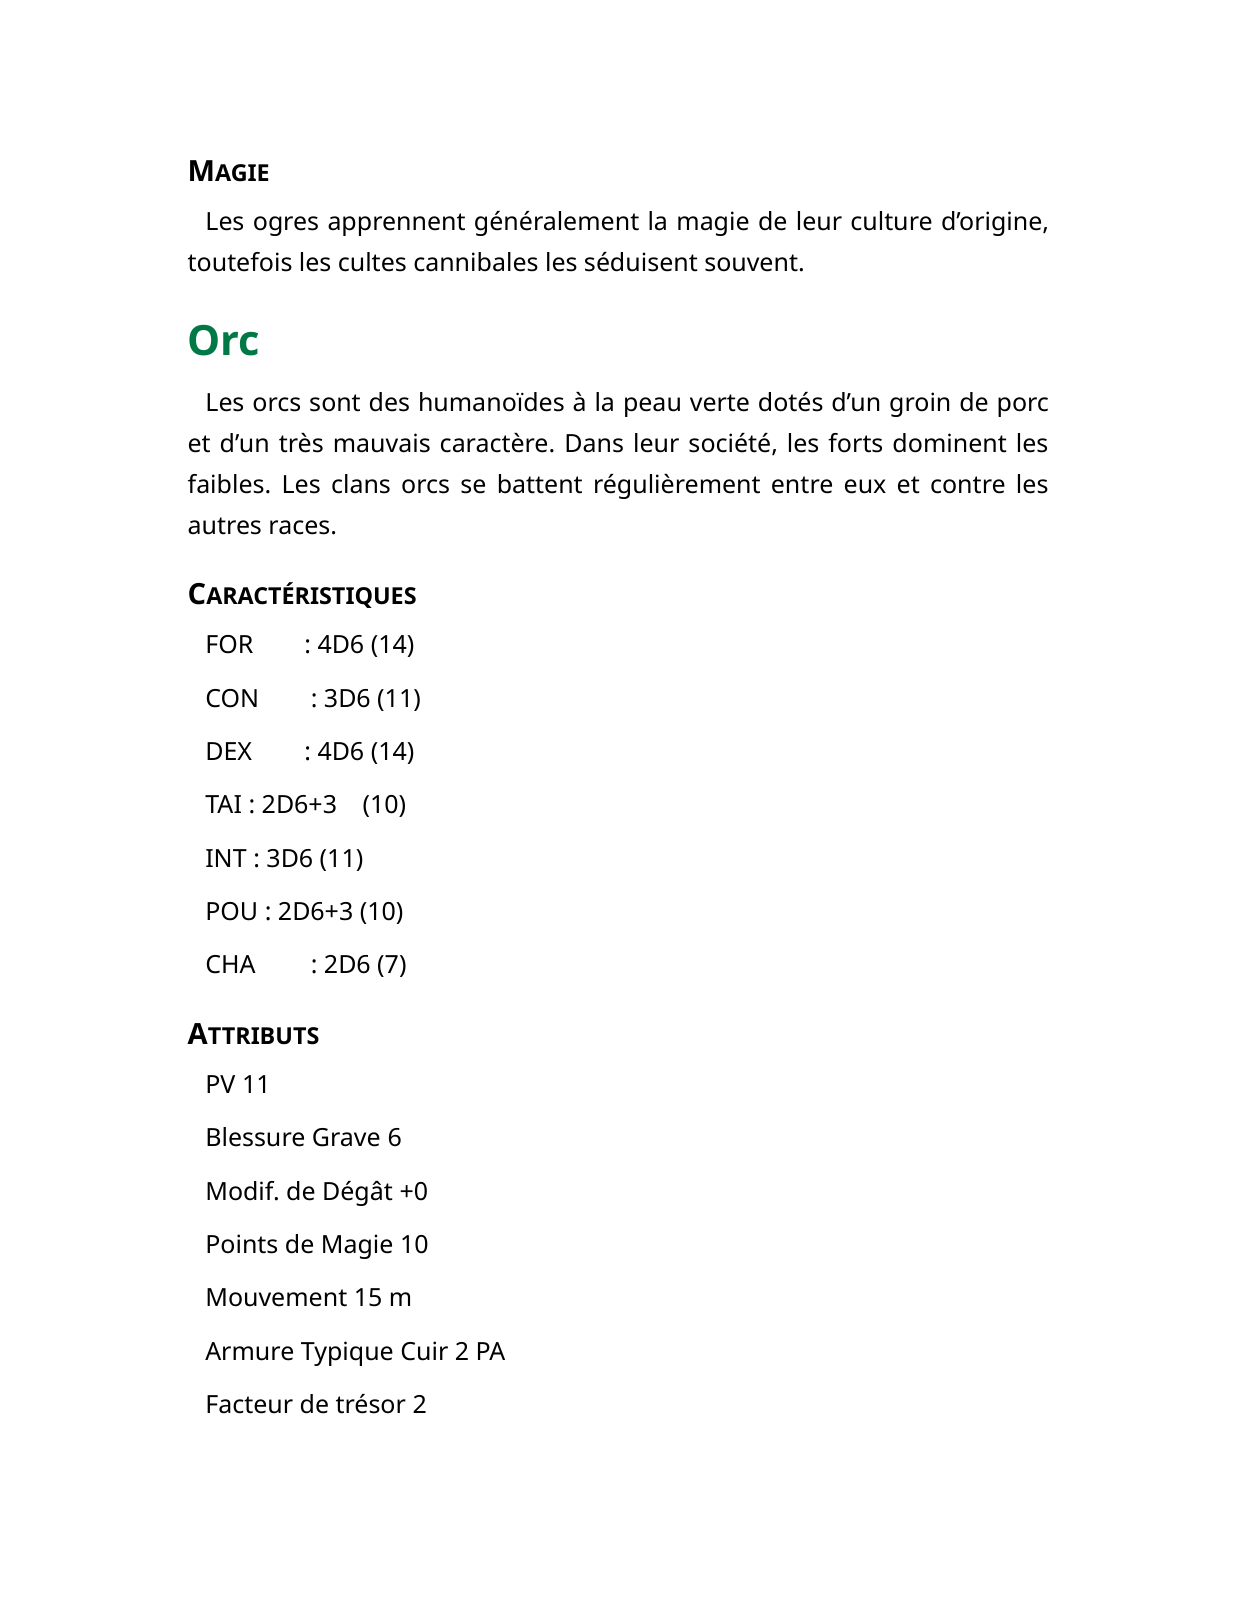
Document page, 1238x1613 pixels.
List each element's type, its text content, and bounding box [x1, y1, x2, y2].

text Armure Typique Cuir 2 PA [187, 1333, 1050, 1367]
text POU : 2D6+3 (10) [187, 894, 1050, 928]
text Caractéristiques [187, 573, 1050, 613]
text Les orcs sont des humanoïdes à la peau verte dotés d’un groin de porc et d’un très mauvais caractère. Dans leur société, les forts dominent les faibles. Les clans orcs se battent régulièrement entre eux et contre les autres races. [187, 385, 1050, 541]
text Blessure Grave 6 [187, 1120, 1050, 1154]
text INT : 3D6 (11) [187, 840, 1050, 874]
text Facteur de trésor 2 [187, 1387, 1050, 1421]
text Orc [187, 311, 1050, 367]
text FOR : 4D6 (14) [187, 627, 1050, 661]
text Magie [187, 150, 1050, 190]
text Modif. de Dégât +0 [187, 1173, 1050, 1207]
text Points de Magie 10 [187, 1227, 1050, 1261]
text Mouvement 15 m [187, 1280, 1050, 1314]
text Attributs [187, 1013, 1050, 1053]
text CHA : 2D6 (7) [187, 947, 1050, 981]
text TAI : 2D6+3 (10) [187, 787, 1050, 821]
text CON : 3D6 (11) [187, 680, 1050, 714]
text PV 11 [187, 1067, 1050, 1101]
text Les ogres apprennent généralement la magie de leur culture d’origine, toutefois les cultes cannibales les séduisent souvent. [187, 204, 1050, 279]
text DEX : 4D6 (14) [187, 734, 1050, 768]
